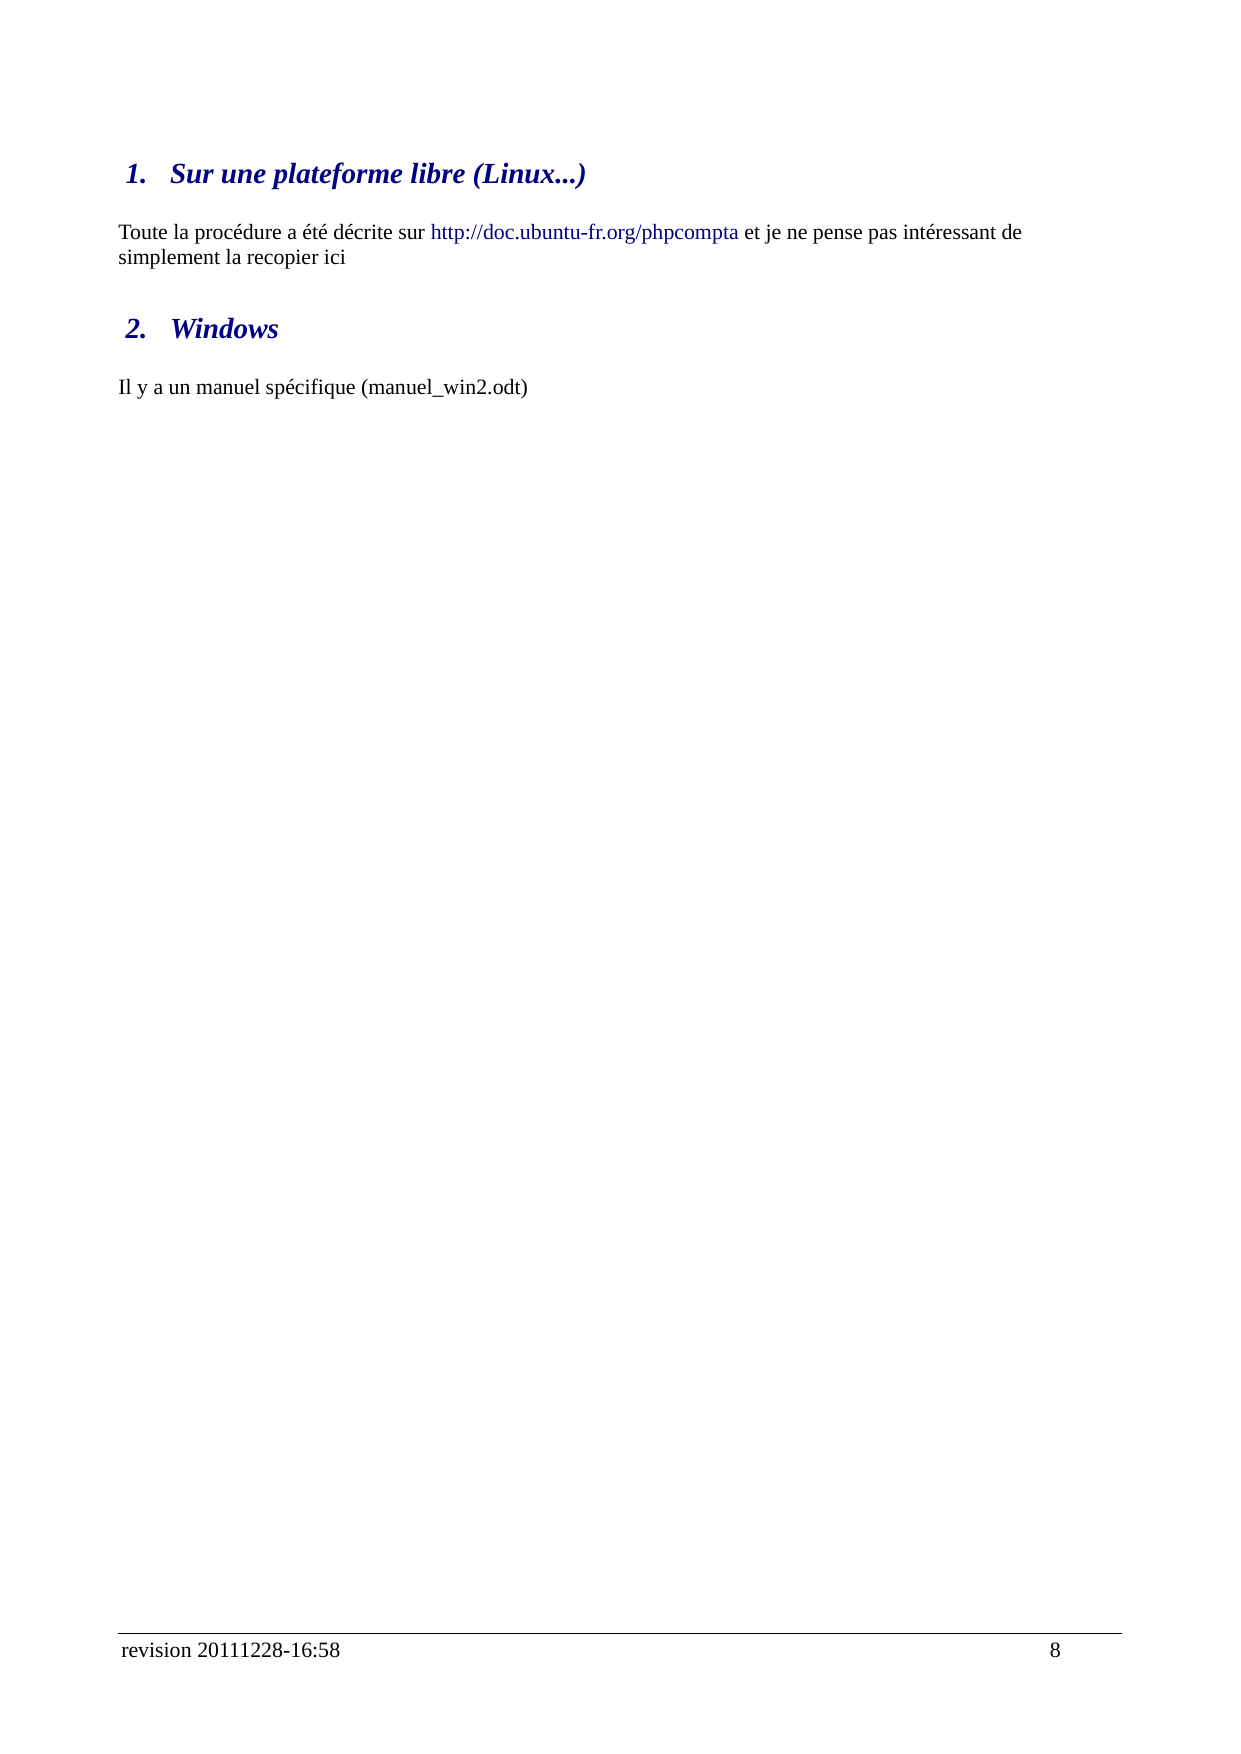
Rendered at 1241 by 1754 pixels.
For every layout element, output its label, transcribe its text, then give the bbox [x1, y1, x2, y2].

subtitle Sur une plateforme libre (Linux...) [118, 156, 1122, 189]
text Toute la procédure a été décrite sur http://doc.ubuntu-fr.org/phpcompta et je ne pense pas intéressant de simplement la recopier ici [118, 219, 1122, 269]
subtitle Windows [118, 311, 1122, 345]
text Il y a un manuel spécifique (manuel_win2.odt) [118, 374, 1122, 399]
